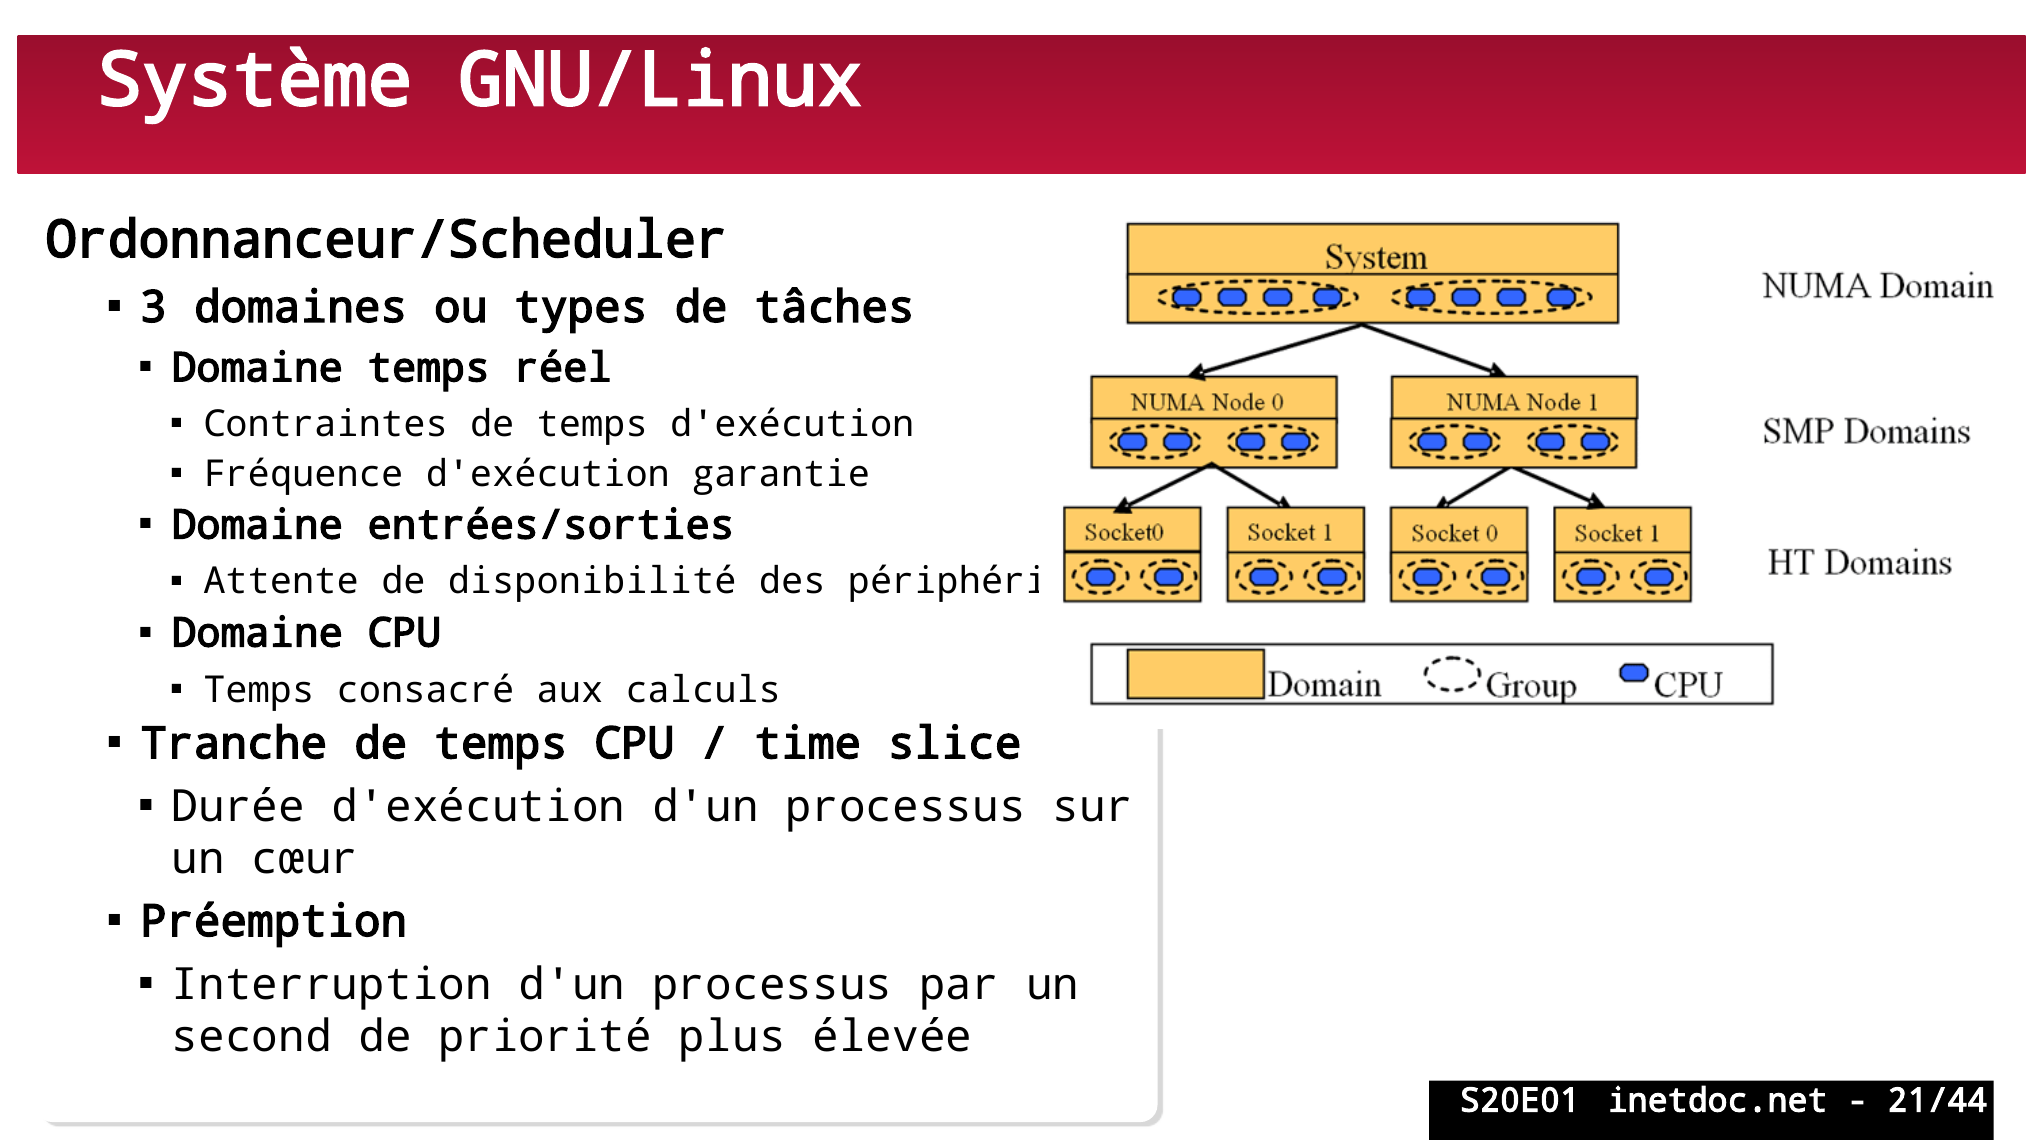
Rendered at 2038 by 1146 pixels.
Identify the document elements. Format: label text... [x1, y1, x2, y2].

text_box Système GNU/Linux [17, 35, 2026, 174]
picture [1039, 188, 2014, 729]
text_box S20E01 inetdoc.net - <numéro>/44 [1429, 1080, 1994, 1140]
text_box Ordonnanceur/Scheduler 3 domaines ou types de tâches Domaine temps réel Contraintes de temps d'exécution Fréquence d'exécution garantie Domaine entrées/sorties Attente de disponibilité des périphériques Domaine CPU Temps consacré aux calculs Tranche de temps CPU / time slice Durée d'exécution d'un processus sur un cœur Préemption Interruption d'un processus par un second de priorité plus élevée [35, 188, 1158, 1123]
